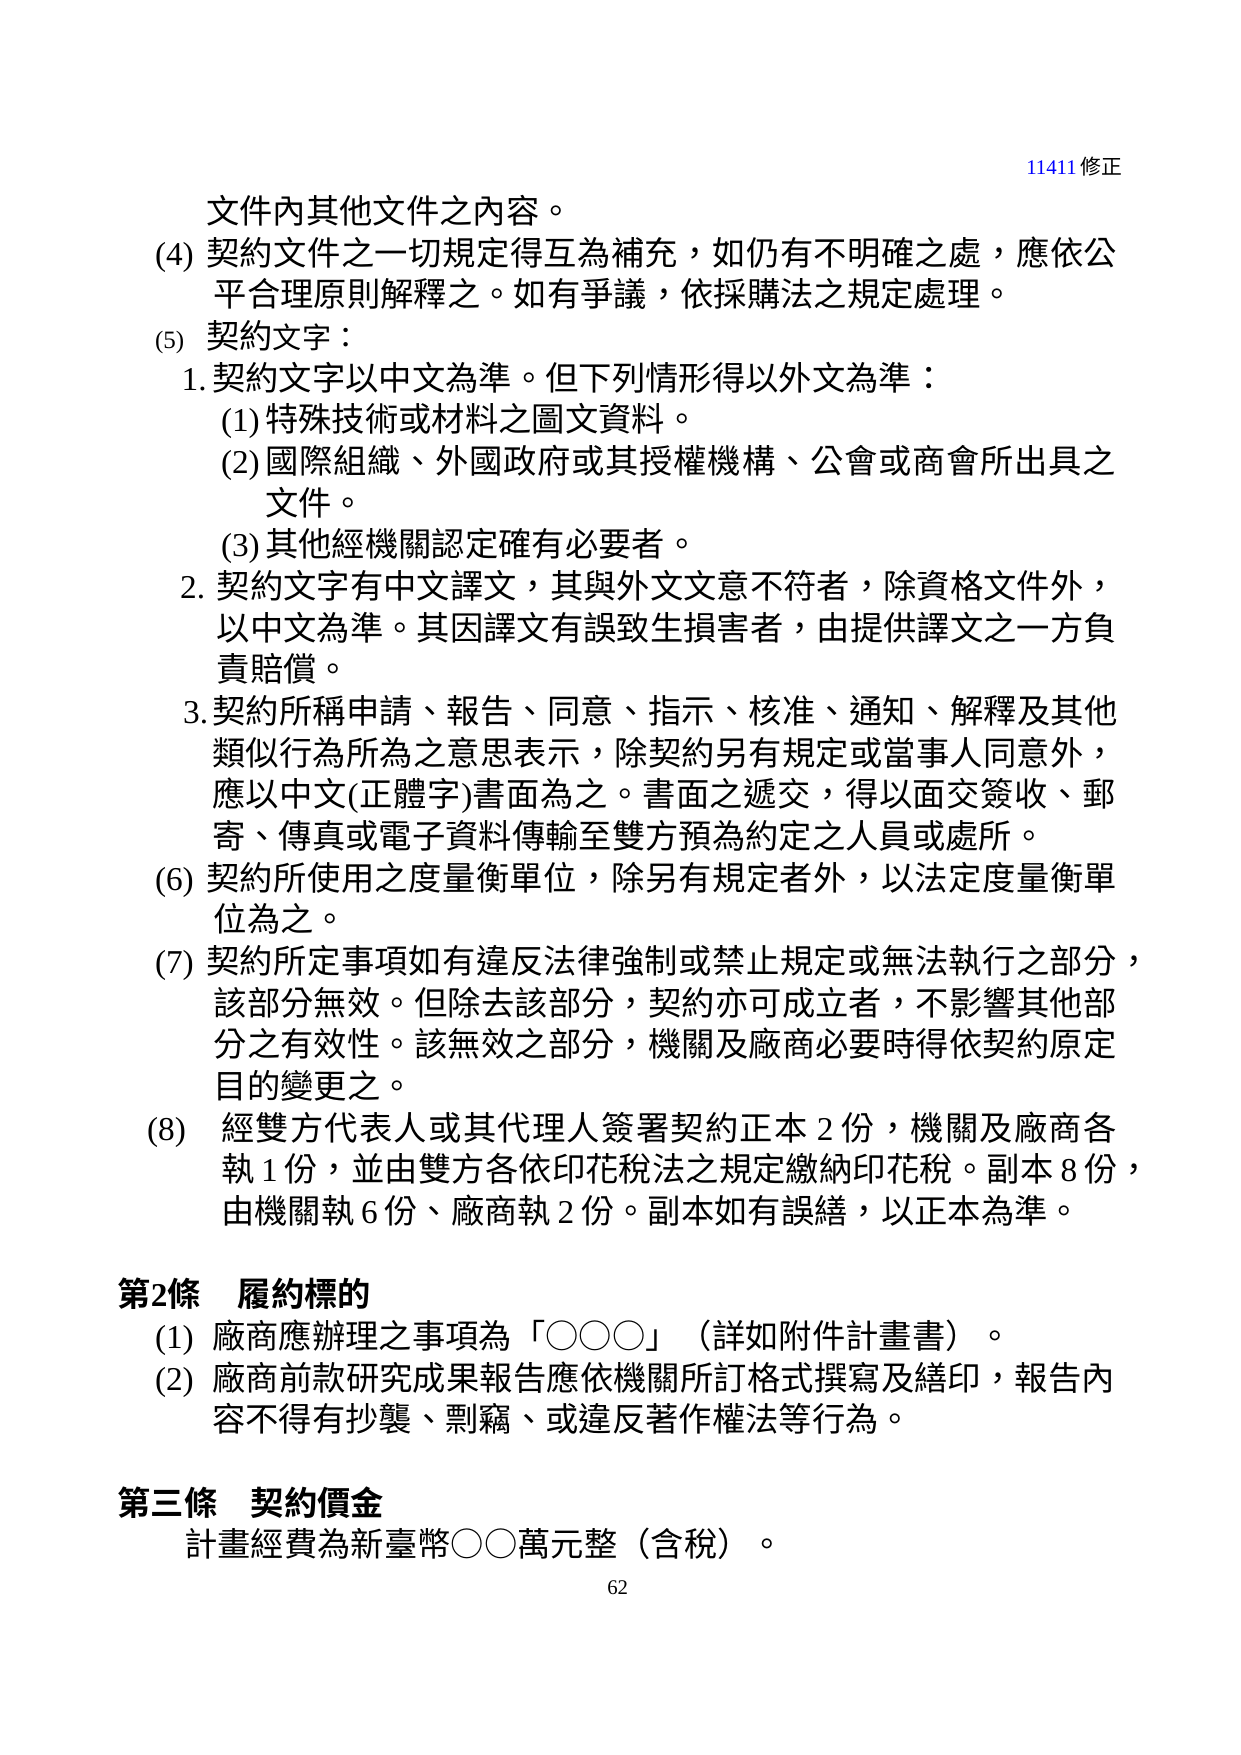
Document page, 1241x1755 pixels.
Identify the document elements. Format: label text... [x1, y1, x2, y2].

list 契約所定事項如有違反法律強制或禁止規定或無法執行之部分，該部分無效。但除去該部分，契約亦可成立者，不影響其他部分之有效性。該無效之部分，機關及廠商必要時得依契約原定目的變更之。 [155, 940, 1117, 1107]
list 國際組織、外國政府或其授權機構、公會或商會所出具之文件。 [221, 440, 1117, 523]
list 經雙方代表人或其代理人簽署契約正本2份，機關及廠商各執1份，並由雙方各依印花稅法之規定繳納印花稅。副本8份，由機關執6份、廠商執2份。副本如有誤繕，以正本為準。 [147, 1107, 1117, 1232]
list 特殊技術或材料之圖文資料。 [221, 398, 1117, 440]
list 廠商應辦理之事項為「○○○」（詳如附件計畫書）。 [155, 1315, 1117, 1357]
text 第三條 契約價金 [117, 1482, 1117, 1523]
list 契約所稱申請、報告、同意、指示、核准、通知、解釋及其他類似行為所為之意思表示，除契約另有規定或當事人同意外，應以中文(正體字)書面為之。書面之遞交，得以面交簽收、郵寄、傳真或電子資料傳輸至雙方預為約定之人員或處所。 [183, 690, 1117, 857]
list 其他經機關認定確有必要者。 [221, 523, 1117, 565]
text 計畫經費為新臺幣○○萬元整（含稅）。 [151, 1523, 1117, 1565]
list 契約文件之一切規定得互為補充，如仍有不明確之處，應依公平合理原則解釋之。如有爭議，依採購法之規定處理。 [155, 232, 1117, 315]
list 廠商前款研究成果報告應依機關所訂格式撰寫及繕印，報告內容不得有抄襲、剽竊、或違反著作權法等行為。 [155, 1357, 1117, 1440]
list 契約文字有中文譯文，其與外文文意不符者，除資格文件外，以中文為準。其因譯文有誤致生損害者，由提供譯文之一方負責賠償。 [180, 565, 1117, 690]
text 文件內其他文件之內容。 [180, 190, 1117, 232]
list 履約標的 [117, 1273, 1117, 1315]
list 契約文字以中文為準。但下列情形得以外文為準： [181, 357, 1117, 398]
list 契約文字： [155, 315, 1117, 357]
list 契約所使用之度量衡單位，除另有規定者外，以法定度量衡單位為之。 [155, 857, 1117, 940]
